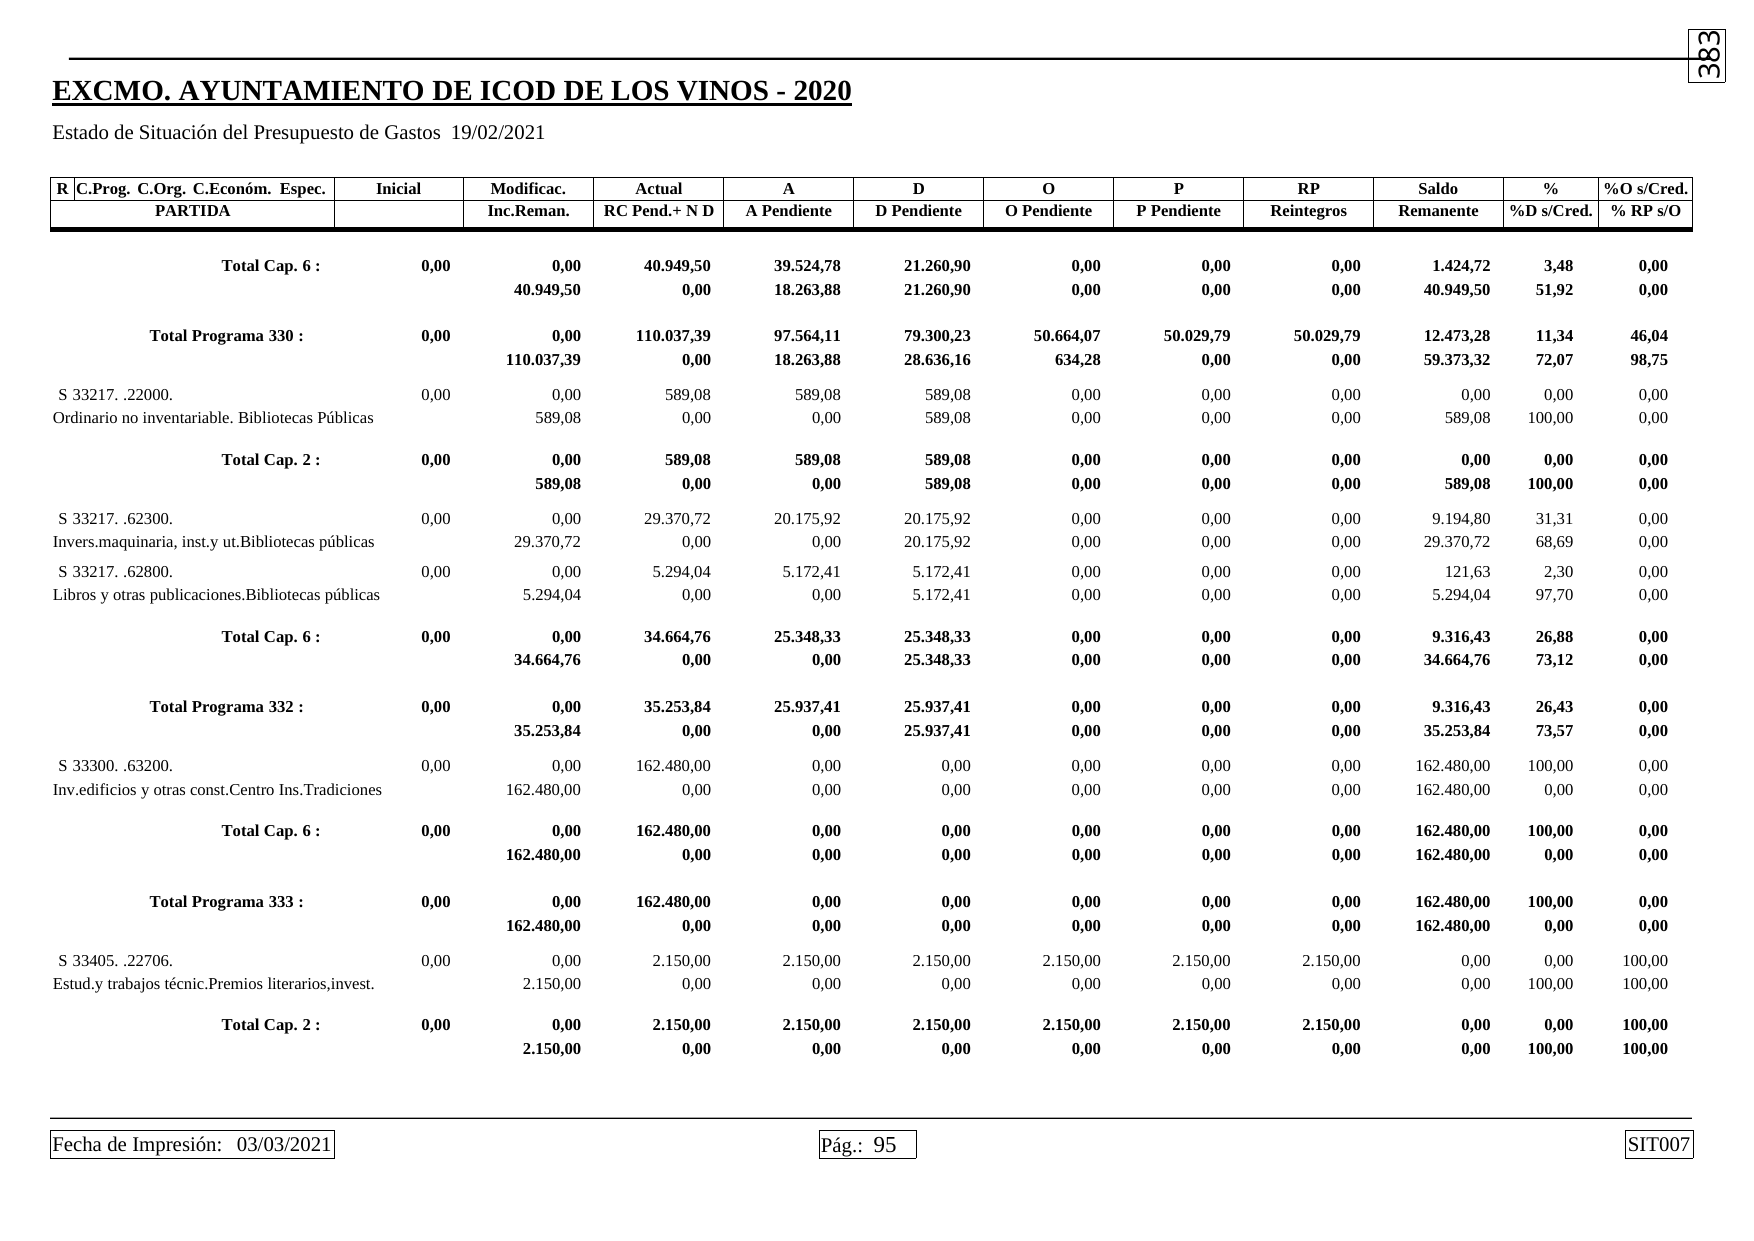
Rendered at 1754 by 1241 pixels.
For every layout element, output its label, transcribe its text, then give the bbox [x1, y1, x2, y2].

subtitle EXCMO. AYUNTAMIENTO DE ICOD DE LOS VINOS - 2020 [52, 73, 1704, 107]
text Estado de Situación del Presupuesto de Gastos 19/02/2021 [52, 120, 1704, 144]
text 383 [1689, 31, 1724, 82]
